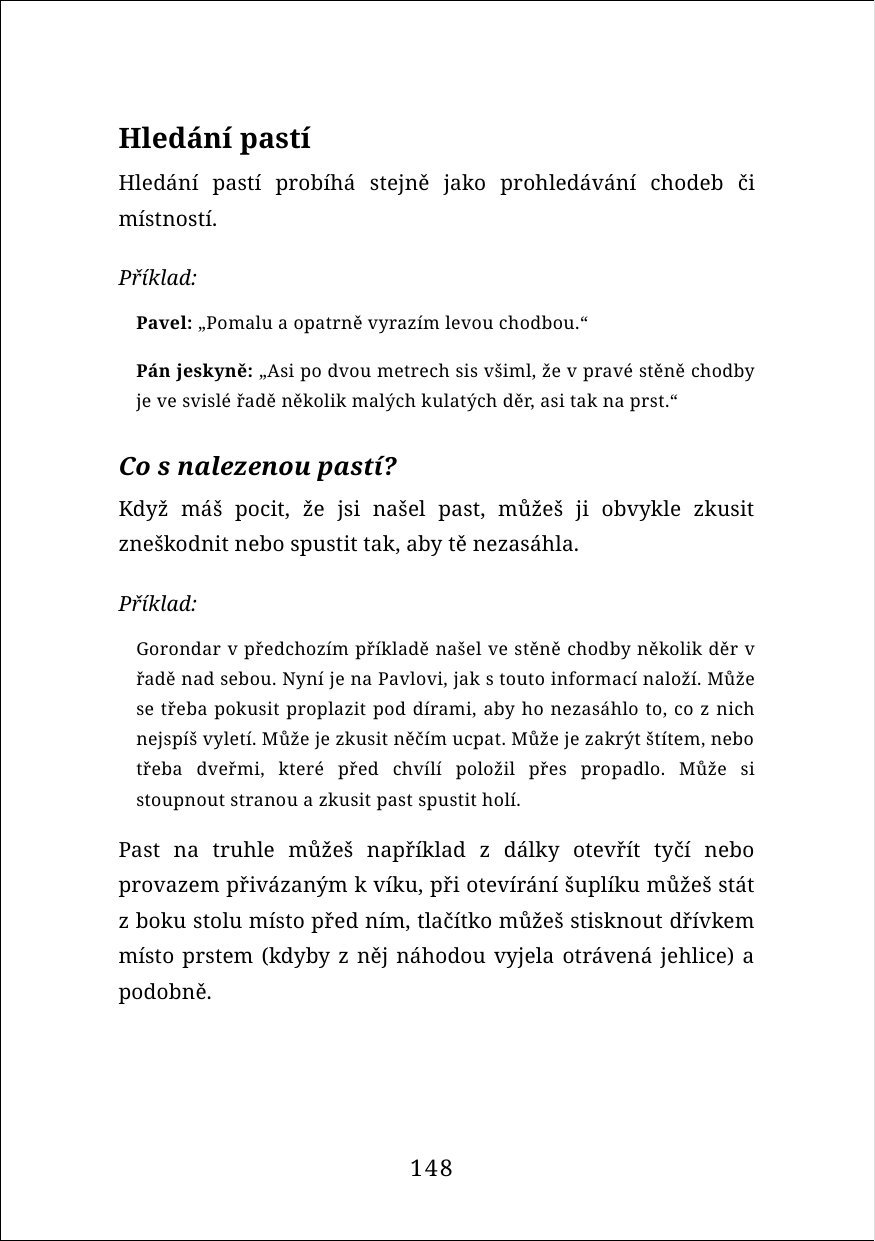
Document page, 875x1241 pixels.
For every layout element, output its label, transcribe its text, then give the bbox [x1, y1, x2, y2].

text Pavel: „Pomalu a opatrně vyrazím levou chodbou.“ [136, 310, 756, 334]
text Gorondar v předchozím příkladě našel ve stěně chodby několik děr v řadě nad sebou. Nyní je na Pavlovi, jak s touto informací naloží. Může se třeba pokusit proplazit pod dírami, aby ho nezasáhlo to, co z nich nejspíš vyletí. Může je zkusit něčím ucpat. Může je zakrýt štítem, nebo třeba dveřmi, které před chvílí položil přes propadlo. Může si stoupnout stranou a zkusit past spustit holí. [136, 636, 756, 811]
subtitle Hledání pastí [118, 118, 756, 157]
subtitle Co s nalezenou pastí? [118, 448, 756, 482]
text Příklad: [118, 589, 756, 617]
text Pán jeskyně: „Asi po dvou metrech sis všiml, že v pravé stěně chodby je ve svislé řadě několik malých kulatých děr, asi tak na prst.“ [136, 358, 756, 413]
text Příklad: [118, 263, 756, 291]
text Když máš pocit, že jsi našel past, můžeš ji obvykle zkusit zneškodnit nebo spustit tak, aby tě nezasáhla. [118, 494, 756, 558]
text Hledání pastí probíhá stejně jako prohledávání chodeb či místností. [118, 168, 756, 232]
text Past na truhle můžeš například z dálky otevřít tyčí nebo provazem přivázaným k víku, při otevírání šuplíku můžeš stát z boku stolu místo před ním, tlačítko můžeš stisknout dřívkem místo prstem (kdyby z něj náhodou vyjela otrávená jehlice) a podobně. [118, 835, 756, 1005]
